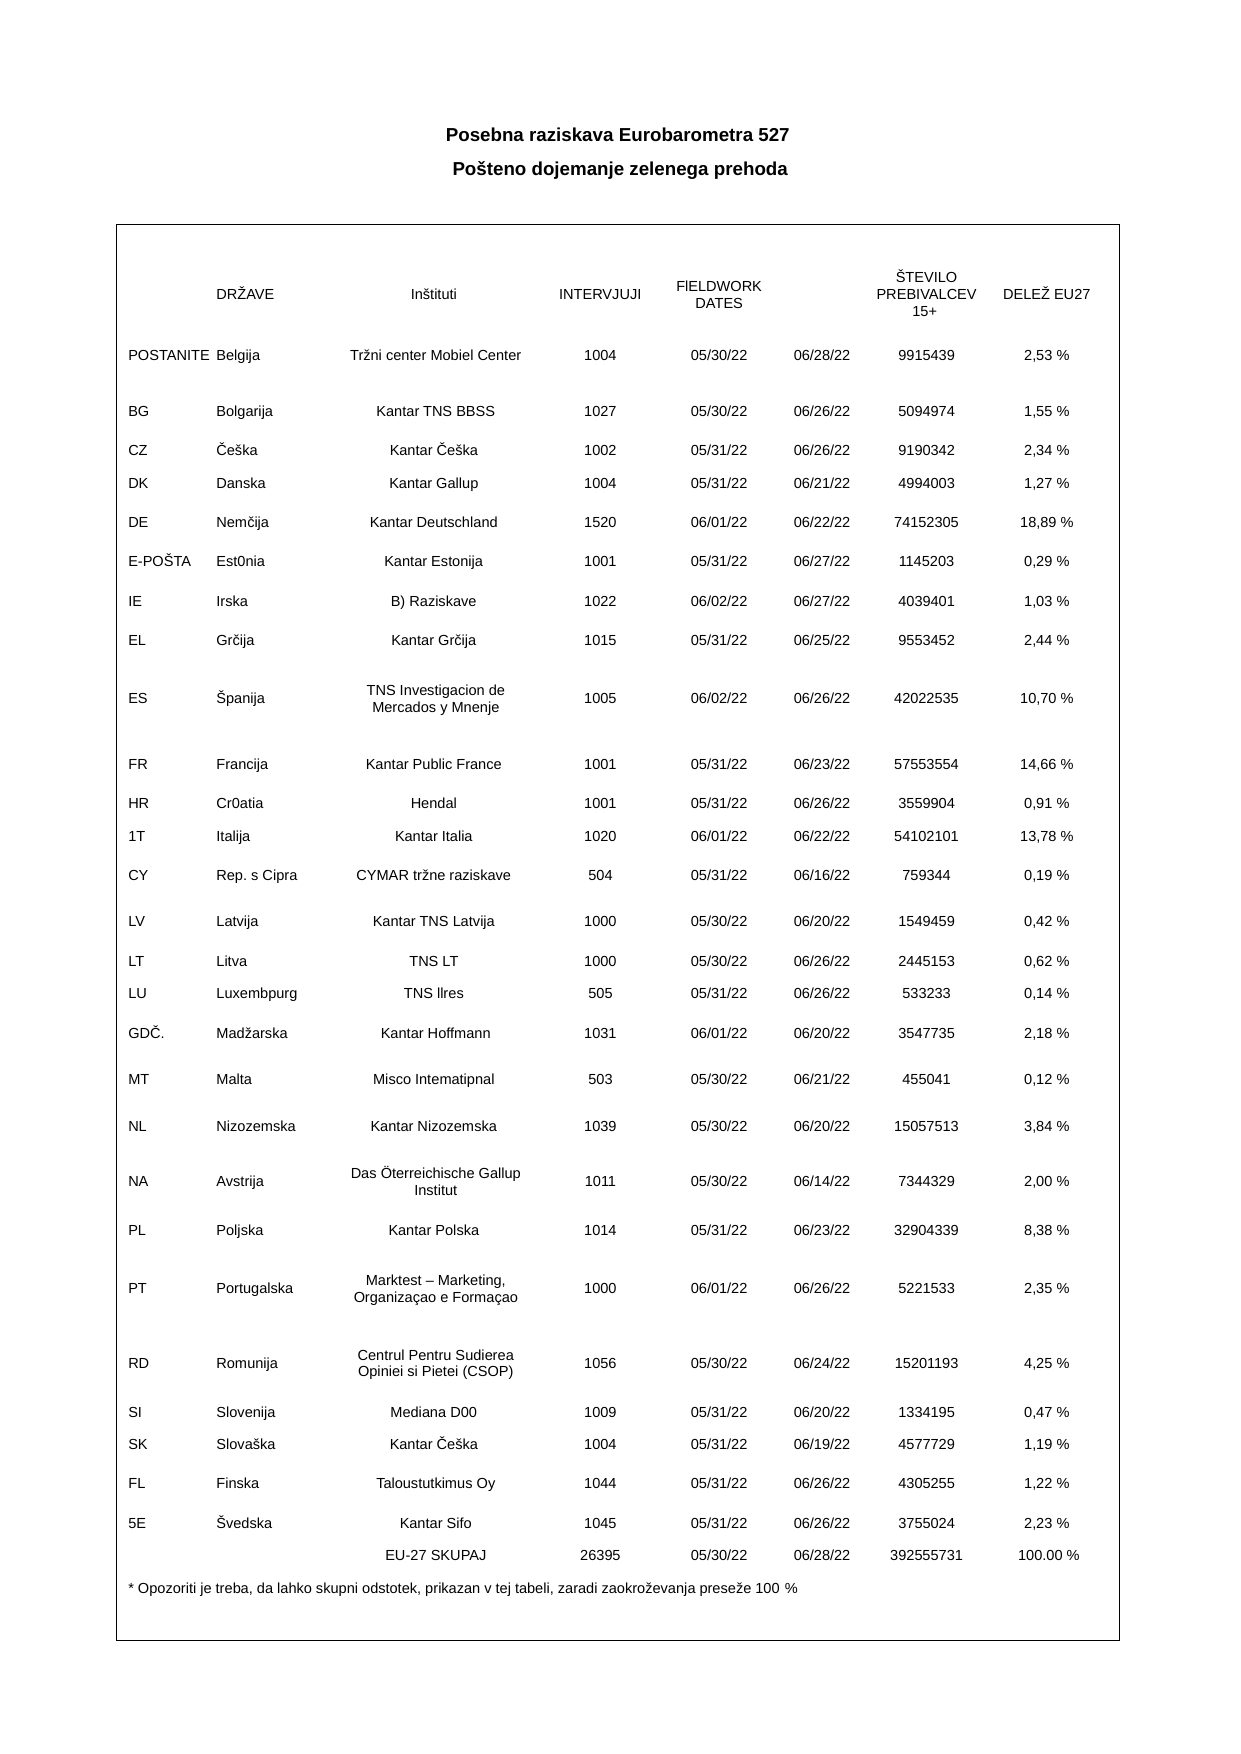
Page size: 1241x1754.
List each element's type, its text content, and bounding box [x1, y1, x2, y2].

table_cell 28/06/22 [778, 323, 866, 388]
table_cell Danska [213, 466, 331, 499]
table_cell 455041 [866, 1056, 987, 1102]
table_cell SK [125, 1428, 213, 1460]
table_cell Marktest – Marketing, Organizaçao e Formaçao [331, 1246, 540, 1330]
table_cell Slovaška [213, 1428, 331, 1460]
table_cell TNS Investigacion de Mercados y Mnenje [331, 657, 540, 741]
table_cell 1520 [540, 499, 660, 545]
table_cell 26/06/22 [778, 1507, 866, 1539]
table_cell 13,78 % [987, 819, 1110, 852]
table_cell 5E [125, 1507, 213, 1539]
table_cell 15201193 [866, 1330, 987, 1396]
table_cell 3755024 [866, 1507, 987, 1539]
table_cell CZ [125, 434, 213, 466]
table_cell 31/05/22 [660, 852, 778, 898]
table_cell 26/06/22 [778, 977, 866, 1009]
table_cell 533233 [866, 977, 987, 1009]
table_cell 2,34 % [987, 434, 1110, 466]
table_cell 20/06/22 [778, 1396, 866, 1428]
table_cell 31/05/22 [660, 1507, 778, 1539]
table_cell Kantar Estonija [331, 545, 540, 578]
table_cell 9915439 [866, 323, 987, 388]
table_cell 2,53 % [987, 323, 1110, 388]
table_cell Luxembpurg [213, 977, 331, 1009]
table_cell E-POŠTA [125, 545, 213, 578]
table_cell Kantar Public France [331, 741, 540, 787]
table_cell LU [125, 977, 213, 1009]
table_cell HR [125, 787, 213, 819]
table_cell 2,00 % [987, 1149, 1110, 1214]
table_cell 2,18 % [987, 1010, 1110, 1056]
table_cell Italija [213, 819, 331, 852]
table_cell 1000 [540, 1246, 660, 1330]
table_cell FL [125, 1460, 213, 1507]
table_header [125, 266, 213, 322]
table_cell 30/05/22 [660, 323, 778, 388]
table_cell 1009 [540, 1396, 660, 1428]
table_cell Rep. s Cipra [213, 852, 331, 898]
table_cell EL [125, 624, 213, 657]
table_cell 26/06/22 [778, 787, 866, 819]
table_cell Est0nia [213, 545, 331, 578]
table_cell PT [125, 1246, 213, 1330]
table_cell 1,22 % [987, 1460, 1110, 1507]
table_cell 21/06/22 [778, 1056, 866, 1102]
table_cell 503 [540, 1056, 660, 1102]
table_cell 30/05/22 [660, 945, 778, 977]
table_cell 30/05/22 [660, 1539, 778, 1572]
table_cell Švedska [213, 1507, 331, 1539]
table_cell 31/05/22 [660, 1214, 778, 1246]
table_cell 32904339 [866, 1214, 987, 1246]
table_cell 1334195 [866, 1396, 987, 1428]
table_cell [125, 1539, 213, 1572]
table_cell TNS llres [331, 977, 540, 1009]
table_cell 3547735 [866, 1010, 987, 1056]
table_cell 27/06/22 [778, 578, 866, 624]
table_cell 31/05/22 [660, 1428, 778, 1460]
table_cell 31/05/22 [660, 466, 778, 499]
table_cell 74152305 [866, 499, 987, 545]
table_cell 8,38 % [987, 1214, 1110, 1246]
table_cell 1004 [540, 466, 660, 499]
table_cell B) Raziskave [331, 578, 540, 624]
table_cell 27/06/22 [778, 545, 866, 578]
table_cell Romunija [213, 1330, 331, 1396]
table_header DRŽAVE [213, 266, 331, 322]
table_cell 1145203 [866, 545, 987, 578]
table_cell 1001 [540, 545, 660, 578]
table_cell CYMAR tržne raziskave [331, 852, 540, 898]
table_header [778, 266, 866, 322]
table_cell 1005 [540, 657, 660, 741]
table_cell 7344329 [866, 1149, 987, 1214]
table_cell 31/05/22 [660, 1460, 778, 1507]
table_cell 19/06/22 [778, 1428, 866, 1460]
table_cell 30/05/22 [660, 1056, 778, 1102]
table_cell Kantar Italia [331, 819, 540, 852]
table_cell 1056 [540, 1330, 660, 1396]
table_cell 1044 [540, 1460, 660, 1507]
table_cell 22/06/22 [778, 499, 866, 545]
table_cell 4305255 [866, 1460, 987, 1507]
table_cell 1001 [540, 741, 660, 787]
table_cell 31/05/22 [660, 434, 778, 466]
table_cell 5221533 [866, 1246, 987, 1330]
table_cell Kantar Nizozemska [331, 1103, 540, 1149]
table_cell Avstrija [213, 1149, 331, 1214]
table_cell 1011 [540, 1149, 660, 1214]
table_cell 01/06/22 [660, 819, 778, 852]
table_cell 0,62 % [987, 945, 1110, 977]
table_cell 1000 [540, 945, 660, 977]
table_cell Hendal [331, 787, 540, 819]
table_cell 28/06/22 [778, 1539, 866, 1572]
table_cell 26/06/22 [778, 1460, 866, 1507]
table_cell 23/06/22 [778, 1214, 866, 1246]
table_cell 5094974 [866, 388, 987, 434]
table_cell 0,29 % [987, 545, 1110, 578]
table_cell Irska [213, 578, 331, 624]
table_cell 10,70 % [987, 657, 1110, 741]
table_cell 1027 [540, 388, 660, 434]
table_cell 505 [540, 977, 660, 1009]
table_cell Das Öterreichische Gallup Institut [331, 1149, 540, 1214]
table_cell 0,42 % [987, 898, 1110, 945]
table_cell CY [125, 852, 213, 898]
table_header Inštituti [331, 266, 540, 322]
table_cell 2,23 % [987, 1507, 1110, 1539]
table_cell Nemčija [213, 499, 331, 545]
table_cell 4,25 % [987, 1330, 1110, 1396]
table_cell Tržni center Mobiel Center [331, 323, 540, 388]
table_cell Kantar Polska [331, 1214, 540, 1246]
table_cell 26395 [540, 1539, 660, 1572]
table_cell 57553554 [866, 741, 987, 787]
table_header INTERVJUJI [540, 266, 660, 322]
table_cell Češka [213, 434, 331, 466]
table_cell 1031 [540, 1010, 660, 1056]
table_cell 1001 [540, 787, 660, 819]
table_cell 21/06/22 [778, 466, 866, 499]
table_cell 02/06/22 [660, 657, 778, 741]
table_cell IE [125, 578, 213, 624]
table_cell 1,03 % [987, 578, 1110, 624]
table_cell Kantar Sifo [331, 1507, 540, 1539]
table_cell 26/06/22 [778, 1246, 866, 1330]
table_cell * Opozoriti je treba, da lahko skupni odstotek, prikazan v tej tabeli, zaradi zaokroževanja preseže 100 % [125, 1572, 1110, 1604]
table_cell 14,66 % [987, 741, 1110, 787]
table_cell Malta [213, 1056, 331, 1102]
table_cell 1004 [540, 1428, 660, 1460]
table_cell SI [125, 1396, 213, 1428]
table_cell Bolgarija [213, 388, 331, 434]
table_cell [213, 1539, 331, 1572]
table_cell 26/06/22 [778, 945, 866, 977]
table_cell 504 [540, 852, 660, 898]
table_cell 4039401 [866, 578, 987, 624]
table_cell 30/05/22 [660, 1149, 778, 1214]
table_cell 26/06/22 [778, 434, 866, 466]
table_cell 30/05/22 [660, 1330, 778, 1396]
table_cell DK [125, 466, 213, 499]
table_cell Portugalska [213, 1246, 331, 1330]
table_cell 31/05/22 [660, 624, 778, 657]
table_cell 42022535 [866, 657, 987, 741]
table_cell 0,91 % [987, 787, 1110, 819]
table_cell 30/05/22 [660, 388, 778, 434]
table_cell PL [125, 1214, 213, 1246]
table_cell Nizozemska [213, 1103, 331, 1149]
table_cell 31/05/22 [660, 977, 778, 1009]
table_cell 0,47 % [987, 1396, 1110, 1428]
table_cell EU-27 SKUPAJ [331, 1539, 540, 1572]
table_cell NL [125, 1103, 213, 1149]
table_cell 392555731 [866, 1539, 987, 1572]
table_cell 0,14 % [987, 977, 1110, 1009]
table_cell Kantar TNS BBSS [331, 388, 540, 434]
table_cell Kantar Češka [331, 1428, 540, 1460]
table_cell 26/06/22 [778, 657, 866, 741]
table_cell 1014 [540, 1214, 660, 1246]
table_cell 01/06/22 [660, 499, 778, 545]
table_cell Belgija [213, 323, 331, 388]
table_cell 4994003 [866, 466, 987, 499]
table_cell 01/06/22 [660, 1246, 778, 1330]
table_cell MT [125, 1056, 213, 1102]
table_cell 1045 [540, 1507, 660, 1539]
table_cell Mediana D00 [331, 1396, 540, 1428]
table_cell 1,27 % [987, 466, 1110, 499]
table_cell 54102101 [866, 819, 987, 852]
table_cell 16/06/22 [778, 852, 866, 898]
table_cell 01/06/22 [660, 1010, 778, 1056]
table_cell 1549459 [866, 898, 987, 945]
table_cell Finska [213, 1460, 331, 1507]
table_cell Španija [213, 657, 331, 741]
table_cell 1004 [540, 323, 660, 388]
table_cell 0,12 % [987, 1056, 1110, 1102]
table_cell Kantar TNS Latvija [331, 898, 540, 945]
table_cell LT [125, 945, 213, 977]
table_cell 20/06/22 [778, 1010, 866, 1056]
table_cell 02/06/22 [660, 578, 778, 624]
table_cell 1,55 % [987, 388, 1110, 434]
table_cell 31/05/22 [660, 1396, 778, 1428]
table_cell 4577729 [866, 1428, 987, 1460]
table_cell LV [125, 898, 213, 945]
table_cell Slovenija [213, 1396, 331, 1428]
table_cell 26/06/22 [778, 388, 866, 434]
table_cell RD [125, 1330, 213, 1396]
table_cell BG [125, 388, 213, 434]
table_cell 30/05/22 [660, 898, 778, 945]
table_cell ES [125, 657, 213, 741]
table_cell 22/06/22 [778, 819, 866, 852]
table_cell 1015 [540, 624, 660, 657]
table_cell GDČ. [125, 1010, 213, 1056]
table_cell Kantar Češka [331, 434, 540, 466]
table_header FlELDWORK DATES [660, 266, 778, 322]
table_cell Centrul Pentru Sudierea Opiniei si Pietei (CSOP) [331, 1330, 540, 1396]
table_cell 18,89 % [987, 499, 1110, 545]
table_cell NA [125, 1149, 213, 1214]
table_cell Cr0atia [213, 787, 331, 819]
table_cell Latvija [213, 898, 331, 945]
table_cell 3559904 [866, 787, 987, 819]
table_cell 23/06/22 [778, 741, 866, 787]
table_cell 1002 [540, 434, 660, 466]
table_cell 1022 [540, 578, 660, 624]
table_cell Taloustutkimus Oy [331, 1460, 540, 1507]
table_cell 30/05/22 [660, 1103, 778, 1149]
table_cell Kantar Deutschland [331, 499, 540, 545]
table_cell 20/06/22 [778, 898, 866, 945]
table_cell Madžarska [213, 1010, 331, 1056]
table_cell 2,44 % [987, 624, 1110, 657]
table_cell POSTANITE [125, 323, 213, 388]
table_cell 2,35 % [987, 1246, 1110, 1330]
table_cell 31/05/22 [660, 787, 778, 819]
table_header DELEŽ EU27 [987, 266, 1110, 322]
table_cell 1,19 % [987, 1428, 1110, 1460]
table_cell 0,19 % [987, 852, 1110, 898]
table_cell 31/05/22 [660, 741, 778, 787]
table_cell 9190342 [866, 434, 987, 466]
table_cell TNS LT [331, 945, 540, 977]
table_cell 14/06/22 [778, 1149, 866, 1214]
table_cell 15057513 [866, 1103, 987, 1149]
table_cell 1020 [540, 819, 660, 852]
table_cell 1039 [540, 1103, 660, 1149]
table_cell 20/06/22 [778, 1103, 866, 1149]
table_cell Kantar Grčija [331, 624, 540, 657]
table_cell Grčija [213, 624, 331, 657]
table_cell 759344 [866, 852, 987, 898]
table_cell 1T [125, 819, 213, 852]
table_cell Kantar Hoffmann [331, 1010, 540, 1056]
table_cell 31/05/22 [660, 545, 778, 578]
table_cell 9553452 [866, 624, 987, 657]
table_cell FR [125, 741, 213, 787]
table_cell 25/06/22 [778, 624, 866, 657]
table_cell 3,84 % [987, 1103, 1110, 1149]
table_cell Francija [213, 741, 331, 787]
table_cell Kantar Gallup [331, 466, 540, 499]
table_cell DE [125, 499, 213, 545]
table_cell 1000 [540, 898, 660, 945]
table_cell 24/06/22 [778, 1330, 866, 1396]
table_header ŠTEVILO PREBIVALCEV 15+ [866, 266, 987, 322]
table_cell 100,00 % [987, 1539, 1110, 1572]
table_cell Litva [213, 945, 331, 977]
table_cell Poljska [213, 1214, 331, 1246]
table_cell 2445153 [866, 945, 987, 977]
table_cell Misco Intematipnal [331, 1056, 540, 1102]
